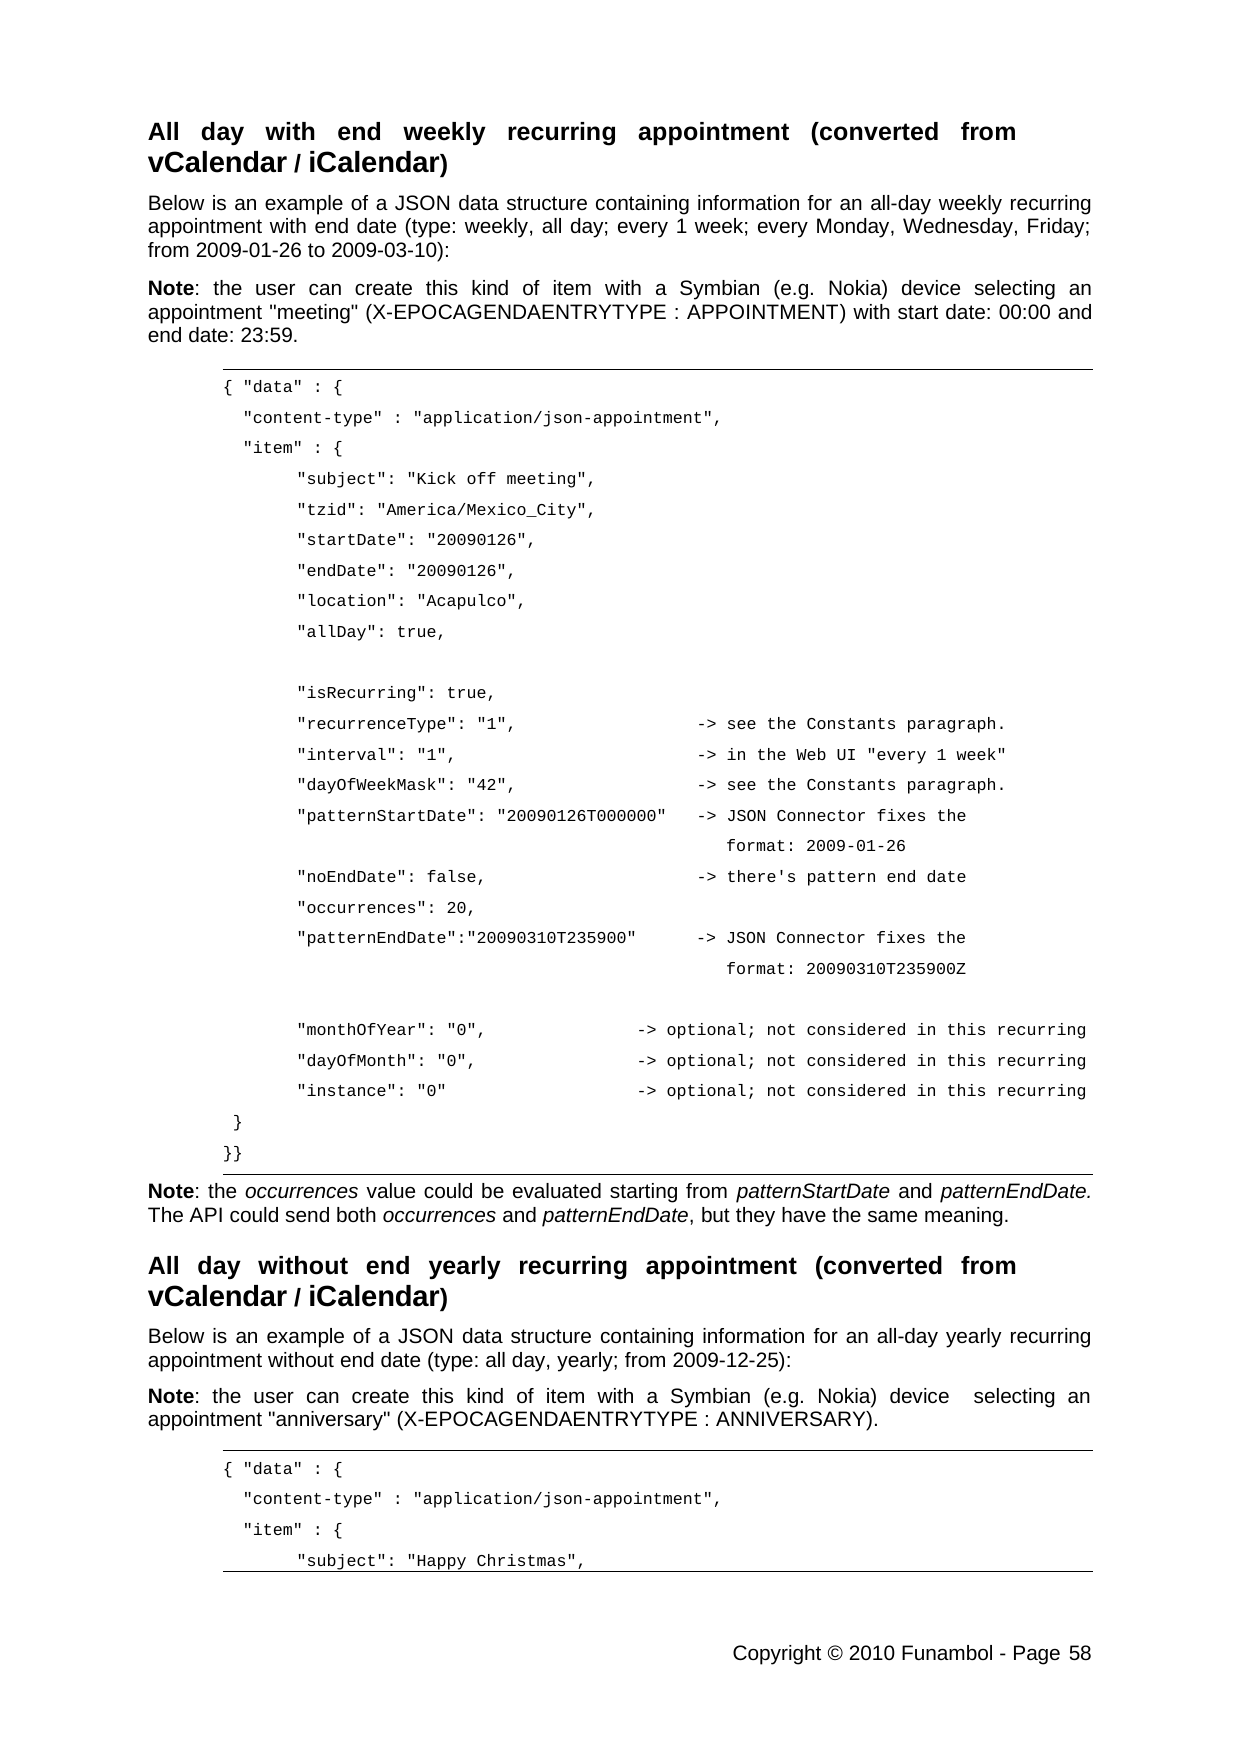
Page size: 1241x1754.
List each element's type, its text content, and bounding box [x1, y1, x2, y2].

text } [223, 1103, 1093, 1132]
text "recurrenceType": "1", -> see the Constants paragraph. [223, 705, 1093, 734]
text "tzid": "America/Mexico_City", [223, 491, 1093, 520]
text "content-type" : "application/json-appointment", [223, 1481, 1093, 1510]
text "dayOfWeekMask": "42", -> see the Constants paragraph. [223, 767, 1093, 796]
text "allDay": true, [223, 613, 1093, 642]
text format: 20090310T235900Z [223, 950, 1093, 979]
text All day with end weekly recurring appointment (converted from vCalendar / iCalendar) [148, 118, 1018, 179]
text "location": "Acapulco", [223, 583, 1093, 612]
text { "data" : { [223, 1451, 1093, 1479]
text format: 2009-01-26 [223, 828, 1093, 857]
text "content-type" : "application/json-appointment", [223, 399, 1093, 428]
text "instance": "0" -> optional; not considered in this recurring [223, 1073, 1093, 1102]
text }} [223, 1134, 1093, 1174]
text "patternEndDate":"20090310T235900" -> JSON Connector fixes the [223, 920, 1093, 949]
text "noEndDate": false, -> there's pattern end date [223, 858, 1093, 887]
text "monthOfYear": "0", -> optional; not considered in this recurring [223, 1012, 1093, 1041]
text { "data" : { [223, 370, 1093, 397]
text "subject": "Happy Christmas", [223, 1542, 1093, 1571]
text "item" : { [223, 1511, 1093, 1540]
text "interval": "1", -> in the Web UI "every 1 week" [223, 736, 1093, 765]
text "startDate": "20090126", [223, 522, 1093, 551]
text "endDate": "20090126", [223, 552, 1093, 581]
text "dayOfMonth": "0", -> optional; not considered in this recurring [223, 1042, 1093, 1071]
text Note: the user can create this kind of item with a Symbian (e.g. Nokia) device selecting an appointment "meeting" (X-EPOCAGENDAENTRYTYPE : APPOINTMENT) with start date: 00:00 and end date: 23:59. [148, 277, 1093, 347]
text "item" : { [223, 430, 1093, 459]
text All day without end yearly recurring appointment (converted from vCalendar / iCalendar) [148, 1252, 1018, 1312]
text "occurrences": 20, [223, 889, 1093, 918]
text "subject": "Kick off meeting", [223, 460, 1093, 489]
text Below is an example of a JSON data structure containing information for an all-day weekly recurring appointment with end date (type: weekly, all day; every 1 week; every Monday, Wednesday, Friday; from 2009-01-26 to 2009-03-10): [148, 191, 1093, 262]
text "isRecurring": true, [223, 675, 1093, 704]
text Below is an example of a JSON data structure containing information for an all-day yearly recurring appointment without end date (type: all day, yearly; from 2009-12-25): [148, 1325, 1093, 1372]
text "patternStartDate": "20090126T000000" -> JSON Connector fixes the [223, 797, 1093, 826]
text Note: the user can create this kind of item with a Symbian (e.g. Nokia) device selecting an appointment "anniversary" (X-EPOCAGENDAENTRYTYPE : ANNIVERSARY). [148, 1384, 1093, 1431]
text Note: the occurrences value could be evaluated starting from patternStartDate and patternEndDate. The API could send both occurrences and patternEndDate, but they have the same meaning. [148, 1180, 1093, 1227]
